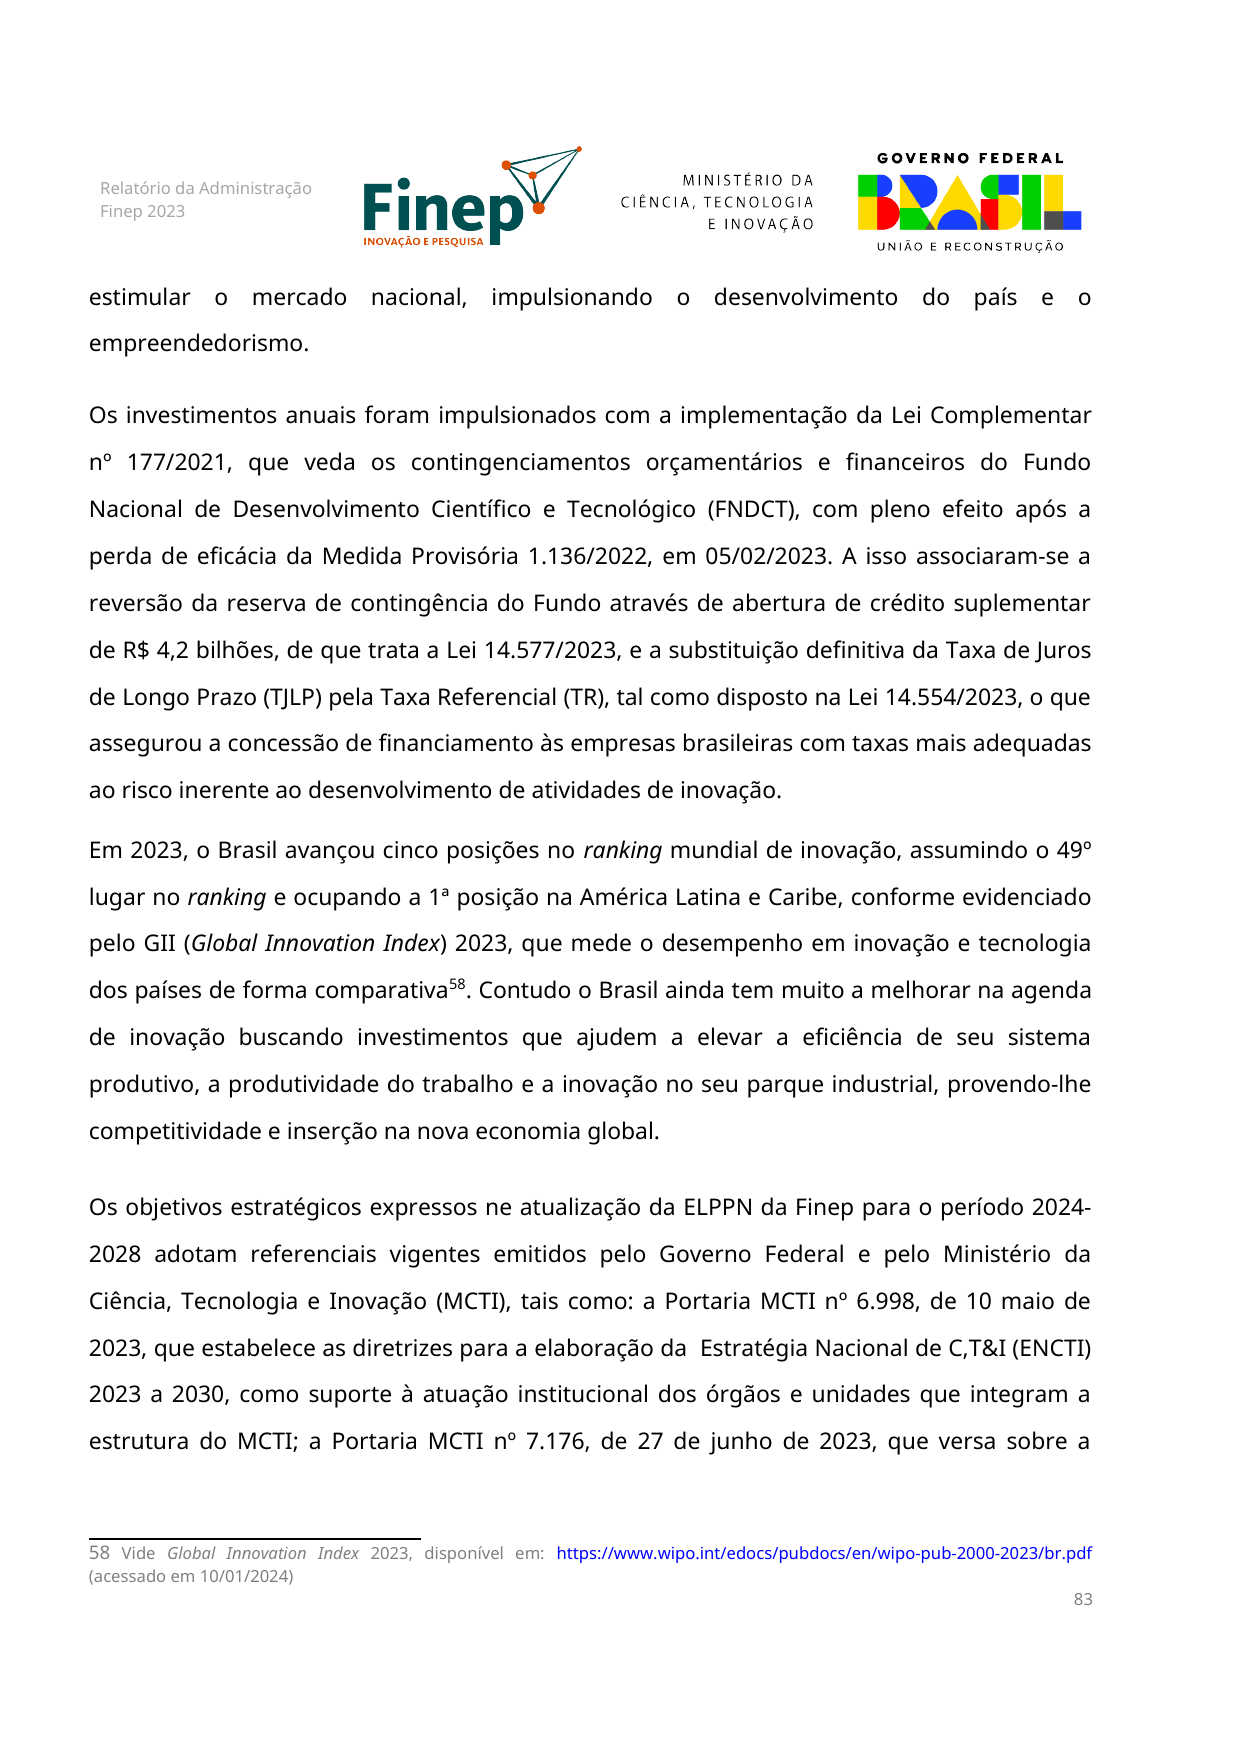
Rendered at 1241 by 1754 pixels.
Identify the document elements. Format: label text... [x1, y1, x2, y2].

text Os objetivos estratégicos expressos ne atualização da ELPPN da Finep para o período 2024-2028 adotam referenciais vigentes emitidos pelo Governo Federal e pelo Ministério da Ciência, Tecnologia e Inovação (MCTI), tais como: a Portaria MCTI nº 6.998, de 10 maio de 2023, que estabelece as diretrizes para a elaboração da Estratégia Nacional de C,T&I (ENCTI) 2023 a 2030, como suporte à atuação institucional dos órgãos e unidades que integram a estrutura do MCTI; a Portaria MCTI nº 7.176, de 27 de junho de 2023, que versa sobre a [89, 1191, 1093, 1456]
text Vide Global Innovation Index 2023, disponível em: https://www.wipo.int/edocs/pubdocs/en/wipo-pub-2000-2023/br.pdf (acessado em 10/01/2024) [89, 1539, 1093, 1588]
text estimular o mercado nacional, impulsionando o desenvolvimento do país e o empreendedorismo. [89, 280, 1093, 358]
text Em 2023, o Brasil avançou cinco posições no ranking mundial de inovação, assumindo o 49º lugar no ranking e ocupando a 1ª posição na América Latina e Caribe, conforme evidenciado pelo GII (Global Innovation Index) 2023, que mede o desempenho em inovação e tecnologia dos países de forma comparativa. Contudo o Brasil ainda tem muito a melhorar na agenda de inovação buscando investimentos que ajudem a elevar a eficiência de seu sistema produtivo, a produtividade do trabalho e a inovação no seu parque industrial, provendo-lhe competitividade e inserção na nova economia global. [89, 833, 1093, 1146]
text Os investimentos anuais foram impulsionados com a implementação da Lei Complementar nº 177/2021, que veda os contingenciamentos orçamentários e financeiros do Fundo Nacional de Desenvolvimento Científico e Tecnológico (FNDCT), com pleno efeito após a perda de eficácia da Medida Provisória 1.136/2022, em 05/02/2023. A isso associaram-se a reversão da reserva de contingência do Fundo através de abertura de crédito suplementar de R$ 4,2 bilhões, de que trata a Lei 14.577/2023, e a substituição definitiva da Taxa de Juros de Longo Prazo (TJLP) pela Taxa Referencial (TR), tal como disposto na Lei 14.554/2023, o que assegurou a concessão de financiamento às empresas brasileiras com taxas mais adequadas ao risco inerente ao desenvolvimento de atividades de inovação. [89, 399, 1093, 805]
